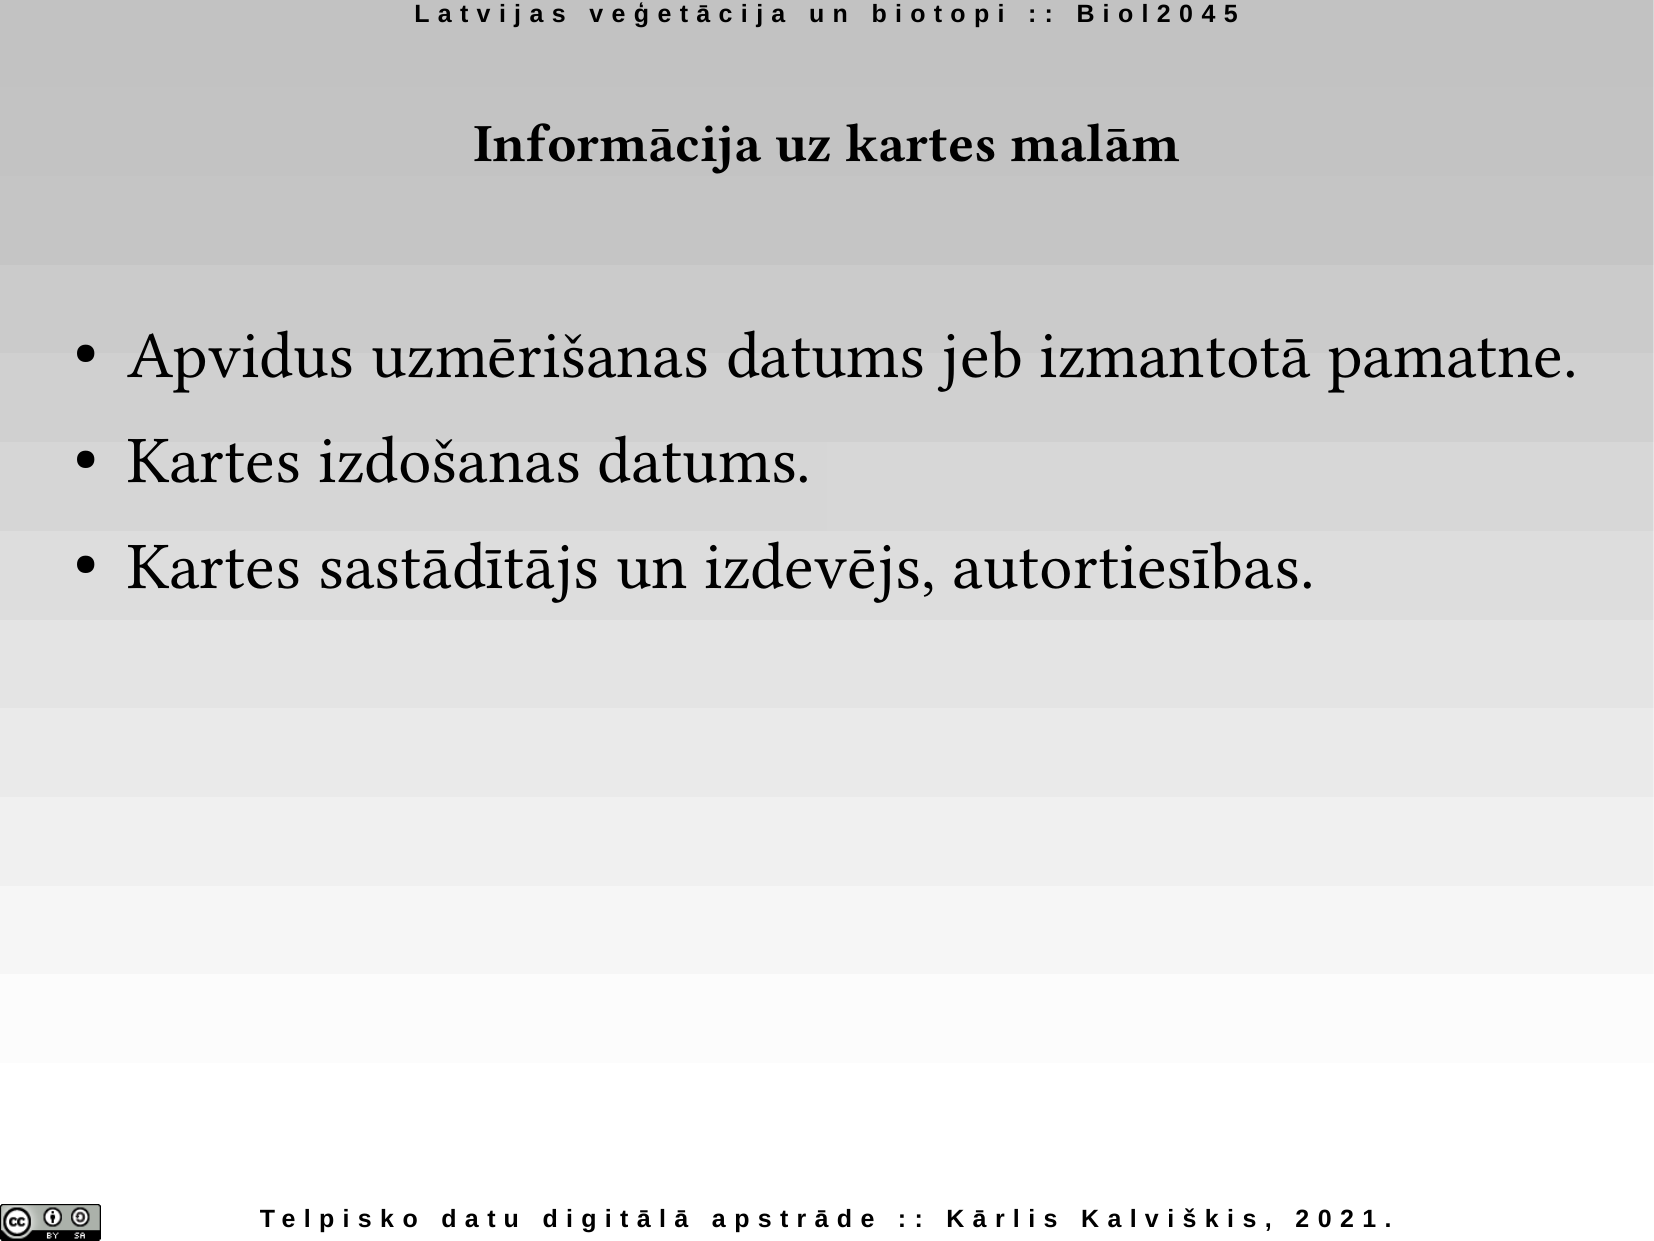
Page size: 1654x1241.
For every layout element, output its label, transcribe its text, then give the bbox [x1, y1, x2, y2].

list Apvidus uzmērišanas datums jeb izmantotā pamatne. Kartes izdošanas datums. Kartes sastādītājs un izdevējs, autortiesības. [56, 317, 1600, 1175]
title Informācija uz kartes malām [0, 1, 1654, 287]
picture [0, 287, 1654, 1241]
